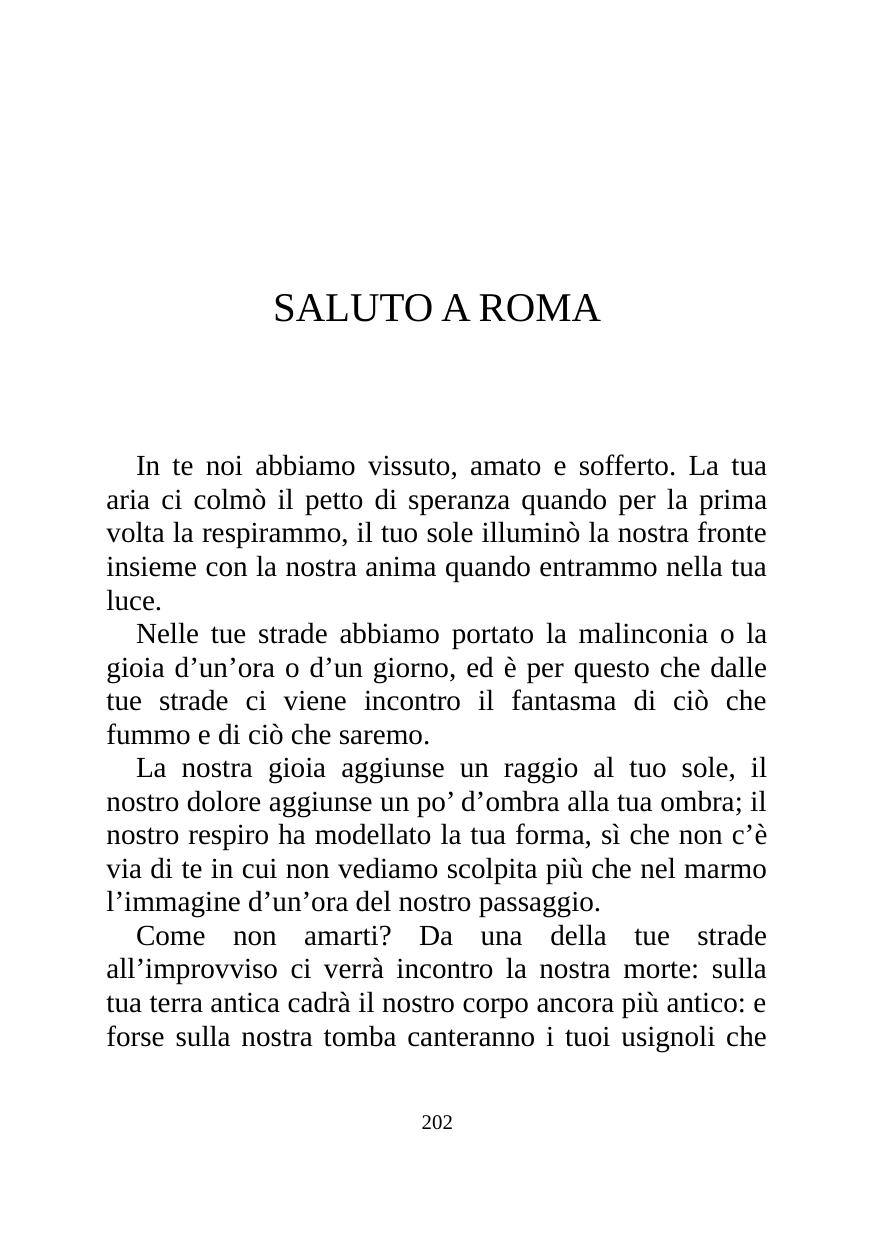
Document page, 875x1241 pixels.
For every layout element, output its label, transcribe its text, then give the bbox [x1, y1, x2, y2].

subtitle SALUTO A ROMA [106, 283, 768, 330]
text Come non amarti? Da una della tue strade all’improvviso ci verrà incontro la nostra morte: sulla tua terra antica cadrà il nostro corpo ancora più antico: e forse sulla nostra tomba canteranno i tuoi usignoli che [106, 918, 768, 1052]
text Nelle tue strade abbiamo portato la malinconia o la gioia d’un’ora o d’un giorno, ed è per questo che dalle tue strade ci viene incontro il fantasma di ciò che fummo e di ciò che saremo. [106, 616, 768, 750]
text La nostra gioia aggiunse un raggio al tuo sole, il nostro dolore aggiunse un po’ d’ombra alla tua ombra; il nostro respiro ha modellato la tua forma, sì che non c’è via di te in cui non vediamo scolpita più che nel marmo l’immagine d’un’ora del nostro passaggio. [106, 750, 768, 918]
text In te noi abbiamo vissuto, amato e sofferto. La tua aria ci colmò il petto di speranza quando per la prima volta la respirammo, il tuo sole illuminò la nostra fronte insieme con la nostra anima quando entrammo nella tua luce. [106, 448, 768, 616]
